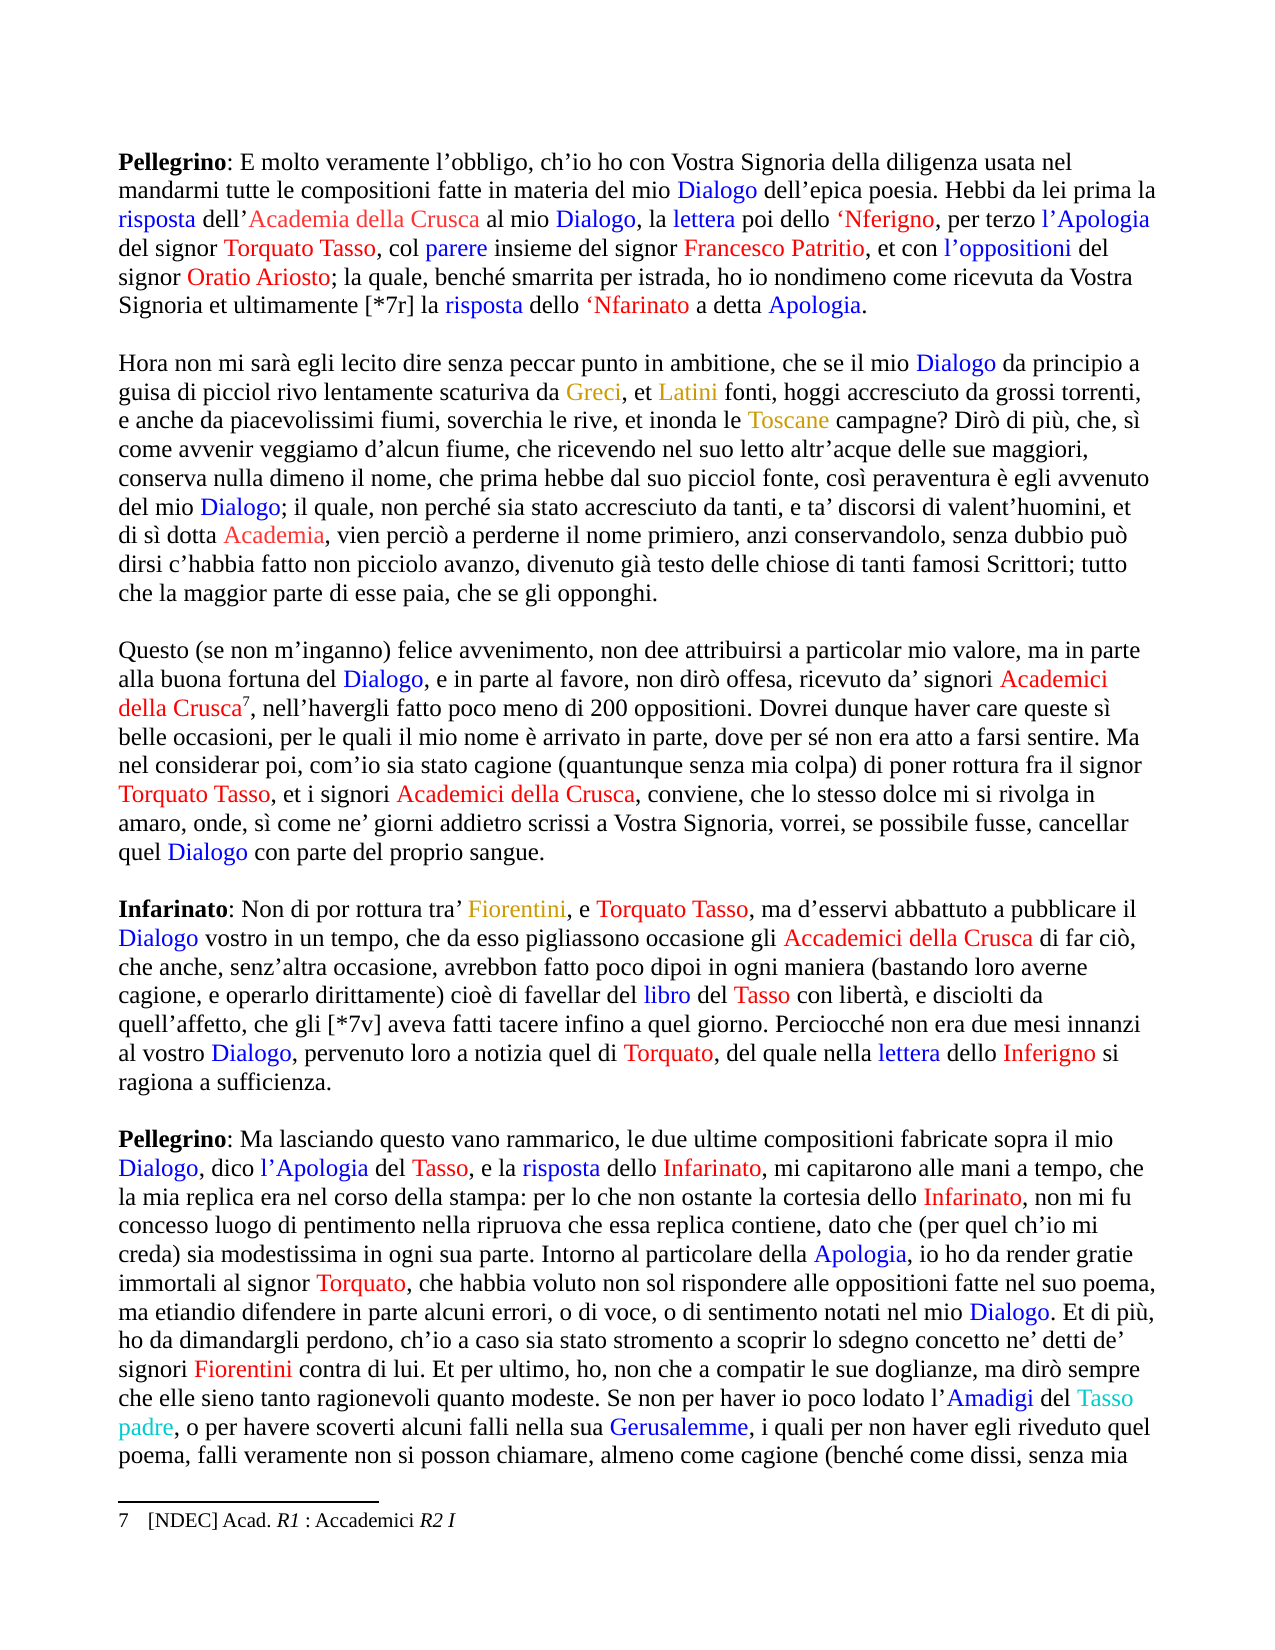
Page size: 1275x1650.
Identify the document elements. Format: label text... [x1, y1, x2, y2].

text Hora non mi sarà egli lecito dire senza peccar punto in ambitione, che se il mio Dialogo da principio a guisa di picciol rivo lentamente scaturiva da Greci, et Latini fonti, hoggi accresciuto da grossi torrenti, e anche da piacevolissimi fiumi, soverchia le rive, et inonda le Toscane campagne? Dirò di più, che, sì come avvenir veggiamo d’alcun fiume, che ricevendo nel suo letto altr’acque delle sue maggiori, conserva nulla dimeno il nome, che prima hebbe dal suo picciol fonte, così peraventura è egli avvenuto del mio Dialogo; il quale, non perché sia stato accresciuto da tanti, e ta’ discorsi di valent’huomini, et di sì dotta Academia, vien perciò a perderne il nome primiero, anzi conservandolo, senza dubbio può dirsi c’habbia fatto non picciolo avanzo, divenuto già testo delle chiose di tanti famosi Scrittori; tutto che la maggior parte di esse paia, che se gli opponghi. [118, 348, 1157, 607]
text Pellegrino: Ma lasciando questo vano rammarico, le due ultime compositioni fabricate sopra il mio Dialogo, dico l’Apologia del Tasso, e la risposta dello Infarinato, mi capitarono alle mani a tempo, che la mia replica era nel corso della stampa: per lo che non ostante la cortesia dello Infarinato, non mi fu concesso luogo di pentimento nella ripruova che essa replica contiene, dato che (per quel ch’io mi creda) sia modestissima in ogni sua parte. Intorno al particolare della Apologia, io ho da render gratie immortali al signor Torquato, che habbia voluto non sol rispondere alle oppositioni fatte nel suo poema, ma etiandio difendere in parte alcuni errori, o di voce, o di sentimento notati nel mio Dialogo. Et di più, ho da dimandargli perdono, ch’io a caso sia stato stromento a scoprir lo sdegno concetto ne’ detti de’ signori Fiorentini contra di lui. Et per ultimo, ho, non che a compatir le sue doglianze, ma dirò sempre che elle sieno tanto ragionevoli quanto modeste. Se non per haver io poco lodato l’Amadigi del Tasso padre, o per havere scoverti alcuni falli nella sua Gerusalemme, i quali per non haver egli riveduto quel poema, falli veramente non si posson chiamare, almeno come cagione (benché come dissi, senza mia [118, 1124, 1157, 1469]
text Infarinato: Non di por rottura tra’ Fiorentini, e Torquato Tasso, ma d’esservi abbattuto a pubblicare il Dialogo vostro in un tempo, che da esso pigliassono occasione gli Accademici della Crusca di far ciò, che anche, senz’altra occasione, avrebbon fatto poco dipoi in ogni maniera (bastando loro averne cagione, e operarlo dirittamente) cioè di favellar del libro del Tasso con libertà, e disciolti da quell’affetto, che gli [*7v] aveva fatti tacere infino a quel giorno. Perciocché non era due mesi innanzi al vostro Dialogo, pervenuto loro a notizia quel di Torquato, del quale nella lettera dello Inferigno si ragiona a sufficienza. [118, 894, 1157, 1096]
text Pellegrino: E molto veramente l’obbligo, ch’io ho con Vostra Signoria della diligenza usata nel mandarmi tutte le compositioni fatte in materia del mio Dialogo dell’epica poesia. Hebbi da lei prima la risposta dell’Academia della Crusca al mio Dialogo, la lettera poi dello ‘Nferigno, per terzo l’Apologia del signor Torquato Tasso, col parere insieme del signor Francesco Patritio, et con l’oppositioni del signor Oratio Ariosto; la quale, benché smarrita per istrada, ho io nondimeno come ricevuta da Vostra Signoria et ultimamente [*7r] la risposta dello ‘Nfarinato a detta Apologia. [118, 147, 1157, 319]
text Questo (se non m’inganno) felice avvenimento, non dee attribuirsi a particolar mio valore, ma in parte alla buona fortuna del Dialogo, e in parte al favore, non dirò offesa, ricevuto da’ signori Academici della Crusca, nell’havergli fatto poco meno di 200 oppositioni. Dovrei dunque haver care queste sì belle occasioni, per le quali il mio nome è arrivato in parte, dove per sé non era atto a farsi sentire. Ma nel considerar poi, com’io sia stato cagione (quantunque senza mia colpa) di poner rottura fra il signor Torquato Tasso, et i signori Academici della Crusca, conviene, che lo stesso dolce mi si rivolga in amaro, onde, sì come ne’ giorni addietro scrissi a Vostra Signoria, vorrei, se possibile fusse, cancellar quel Dialogo con parte del proprio sangue. [118, 636, 1157, 866]
text [NDEC] Acad. R1 : Accademici R2 I [118, 1508, 1157, 1532]
